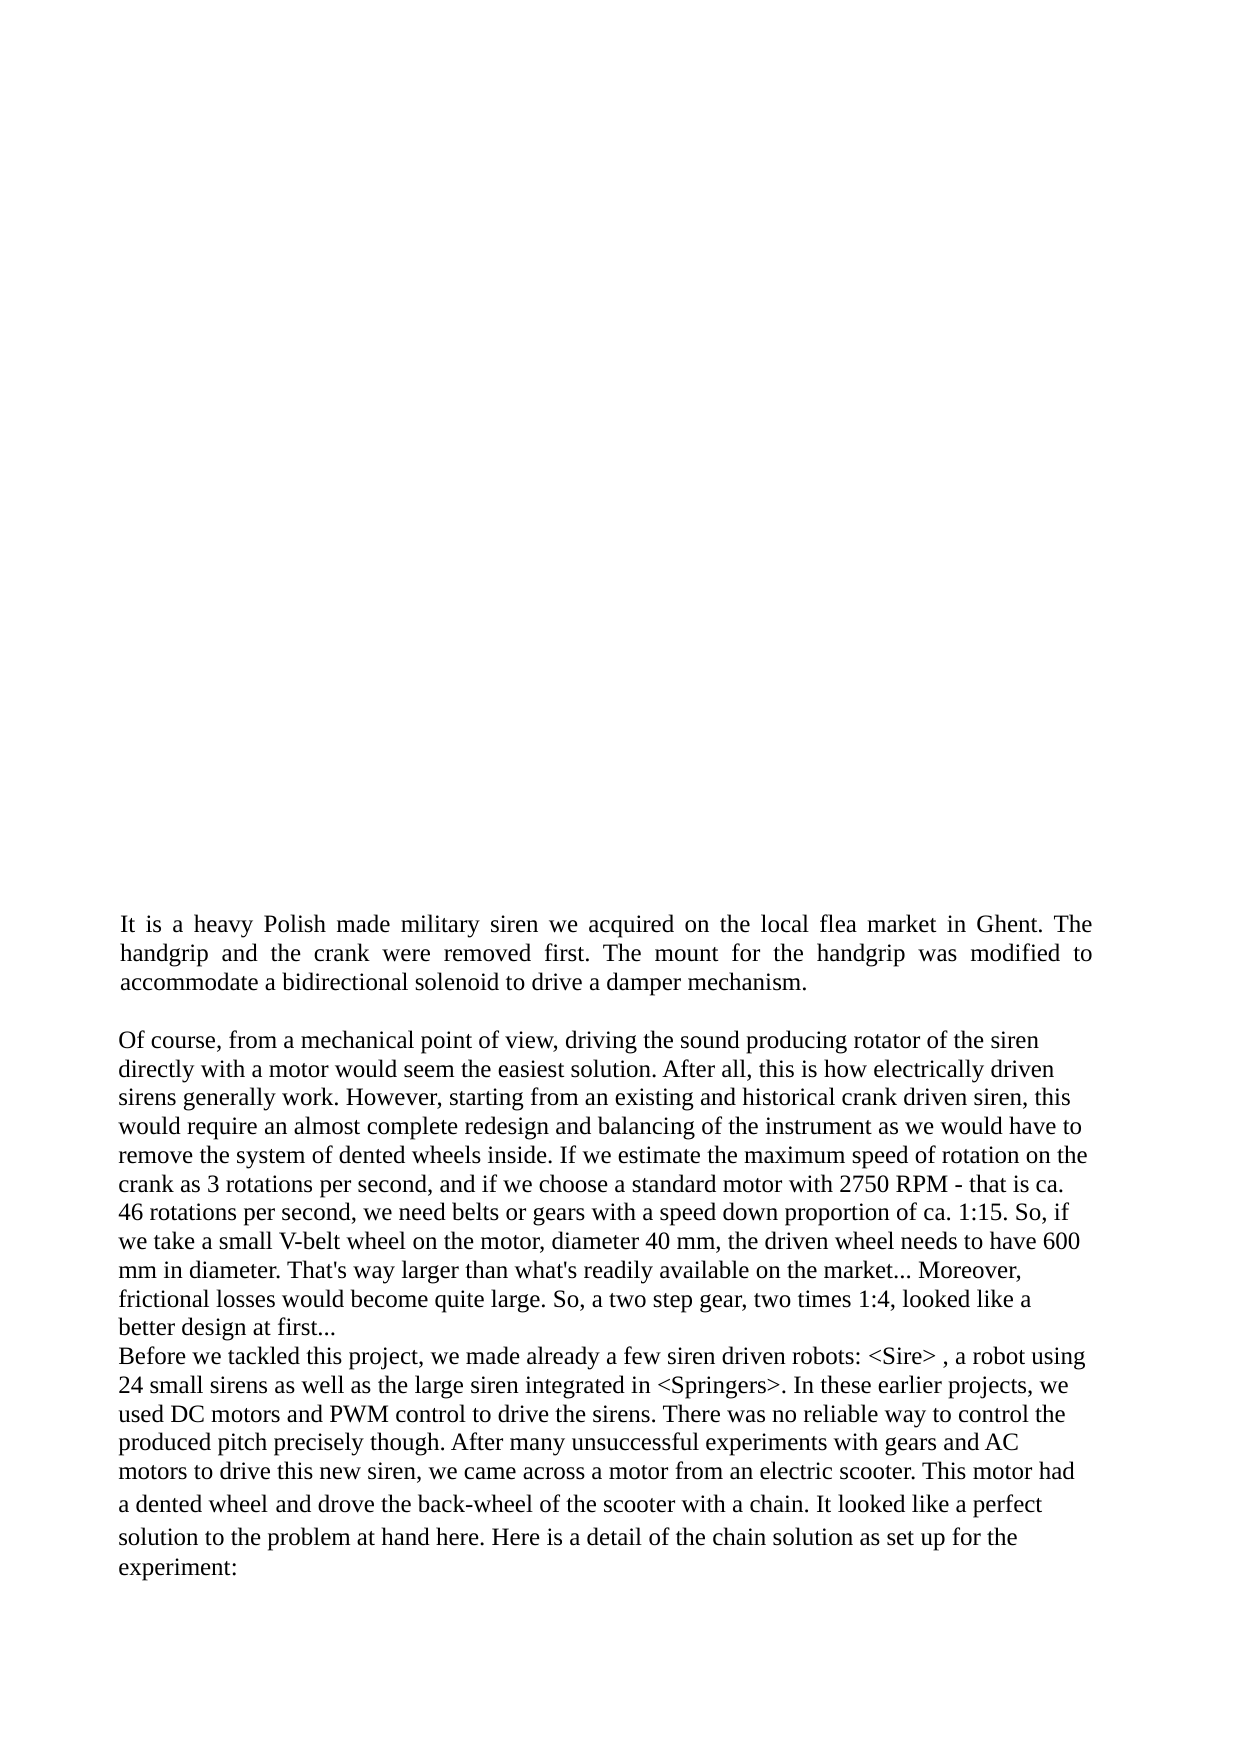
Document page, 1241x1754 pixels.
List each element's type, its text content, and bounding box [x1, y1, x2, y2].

text Of course, from a mechanical point of view, driving the sound producing rotator of the siren directly with a motor would seem the easiest solution. After all, this is how electrically driven sirens generally work. However, starting from an existing and historical crank driven siren, this would require an almost complete redesign and balancing of the instrument as we would have to remove the system of dented wheels inside. If we estimate the maximum speed of rotation on the crank as 3 rotations per second, and if we choose a standard motor with 2750 RPM - that is ca. 46 rotations per second, we need belts or gears with a speed down proportion of ca. 1:15. So, if we take a small V-belt wheel on the motor, diameter 40 mm, the driven wheel needs to have 600 mm in diameter. That's way larger than what's readily available on the market... Moreover, frictional losses would become quite large. So, a two step gear, two times 1:4, looked like a better design at first... Before we tackled this project, we made already a few siren driven robots: <Sire> , a robot using 24 small sirens as well as the large siren integrated in <Springers>. In these earlier projects, we used DC motors and PWM control to drive the sirens. There was no reliable way to control the produced pitch precisely though. After many unsuccessful experiments with gears and AC motors to drive this new siren, we came across a motor from an electric scooter. This motor had a dented wheel and drove the back-wheel of the scooter with a chain. It looked like a perfect solution to the problem at hand here. Here is a detail of the chain solution as set up for the experiment: [118, 1025, 1090, 1581]
text It is a heavy Polish made military siren we acquired on the local flea market in Ghent. The handgrip and the crank were removed first. The mount for the handgrip was modified to accommodate a bidirectional solenoid to drive a damper mechanism. [120, 909, 1095, 996]
